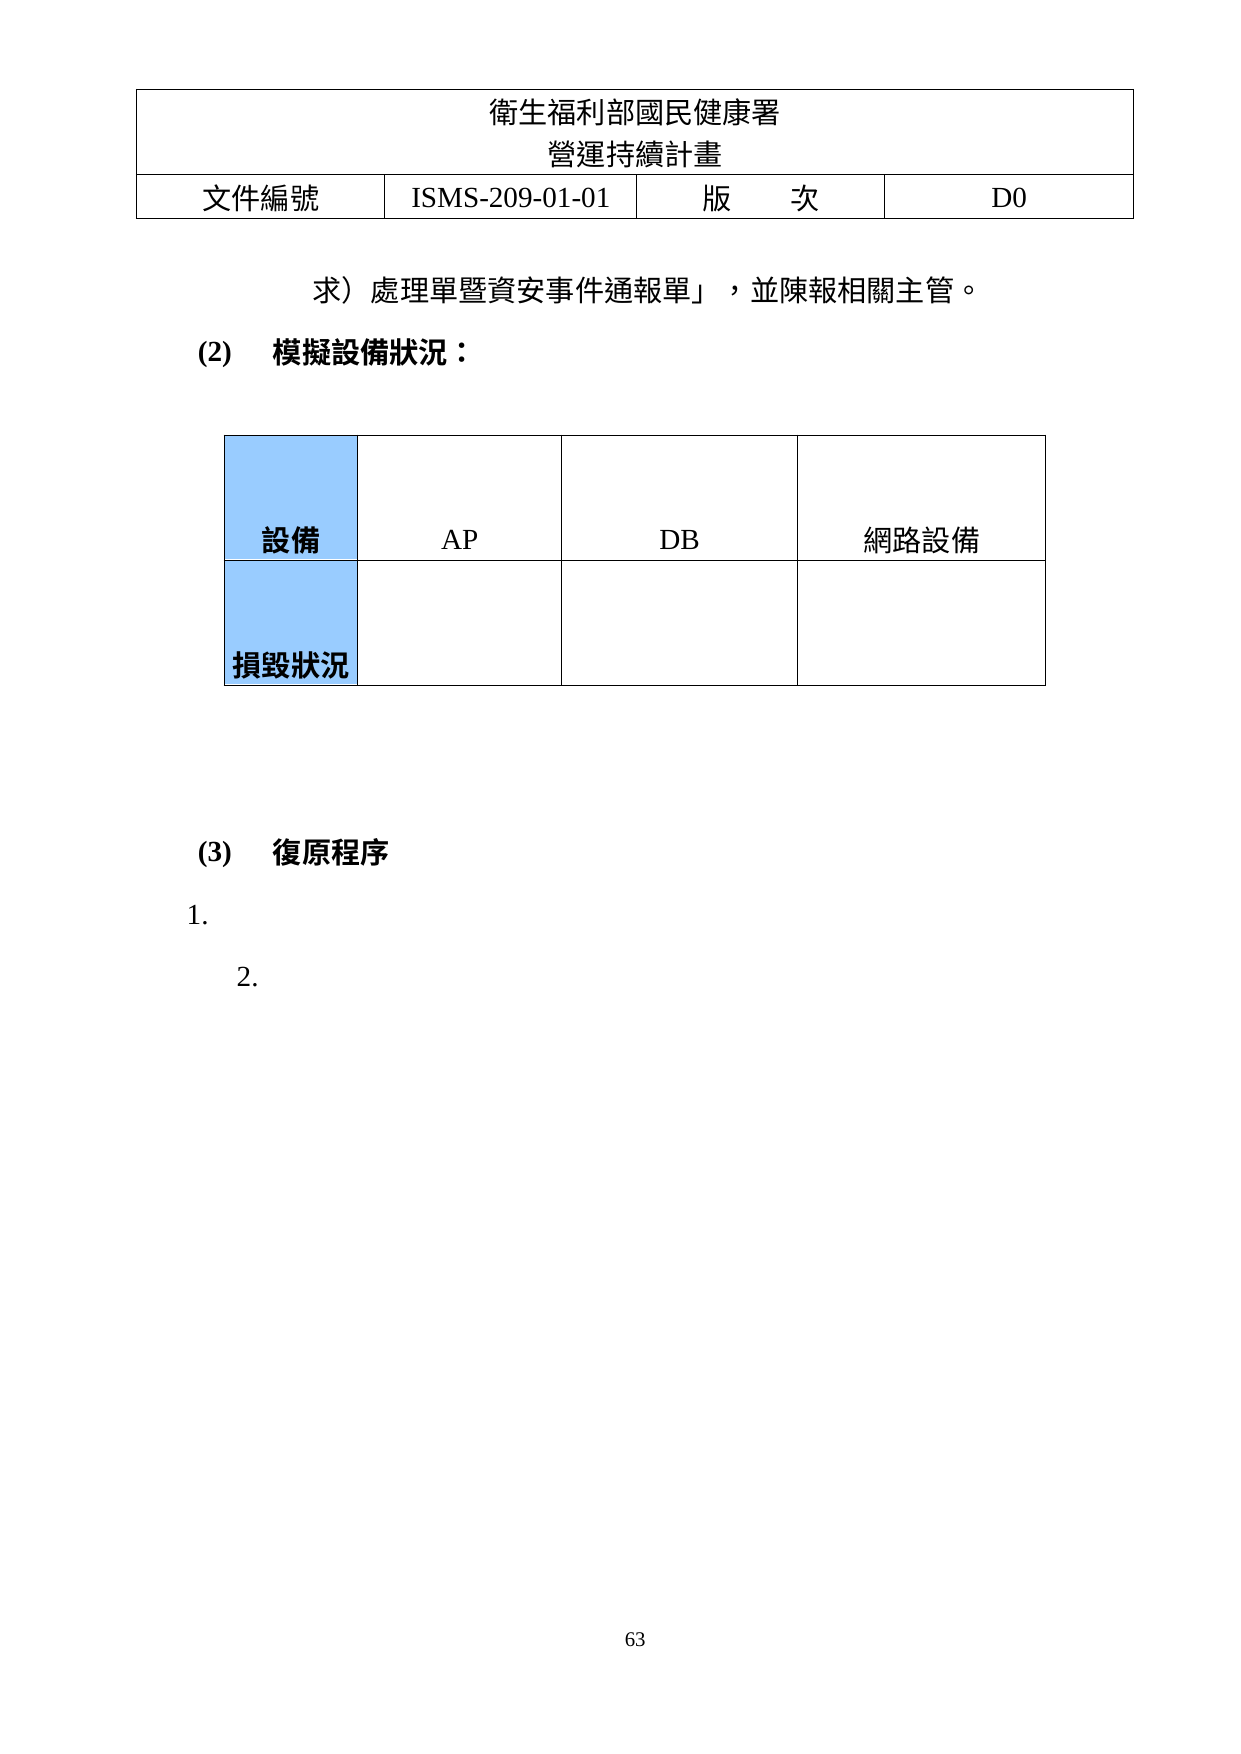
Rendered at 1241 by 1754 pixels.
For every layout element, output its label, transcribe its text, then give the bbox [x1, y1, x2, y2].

text 求）處理單暨資安事件通報單」，並陳報相關主管。 [219, 247, 1122, 309]
list 復原程序 [198, 809, 1122, 872]
table_header AP [358, 436, 561, 559]
table_header 網路設備 [798, 436, 1045, 559]
table_header 設備 [225, 436, 357, 559]
list 模擬設備狀況： [198, 309, 1122, 372]
table_header DB [562, 436, 797, 559]
table_cell [358, 561, 561, 684]
table_cell 損毀狀況 [225, 561, 357, 684]
table_cell [798, 561, 1045, 684]
table_cell [562, 561, 797, 684]
